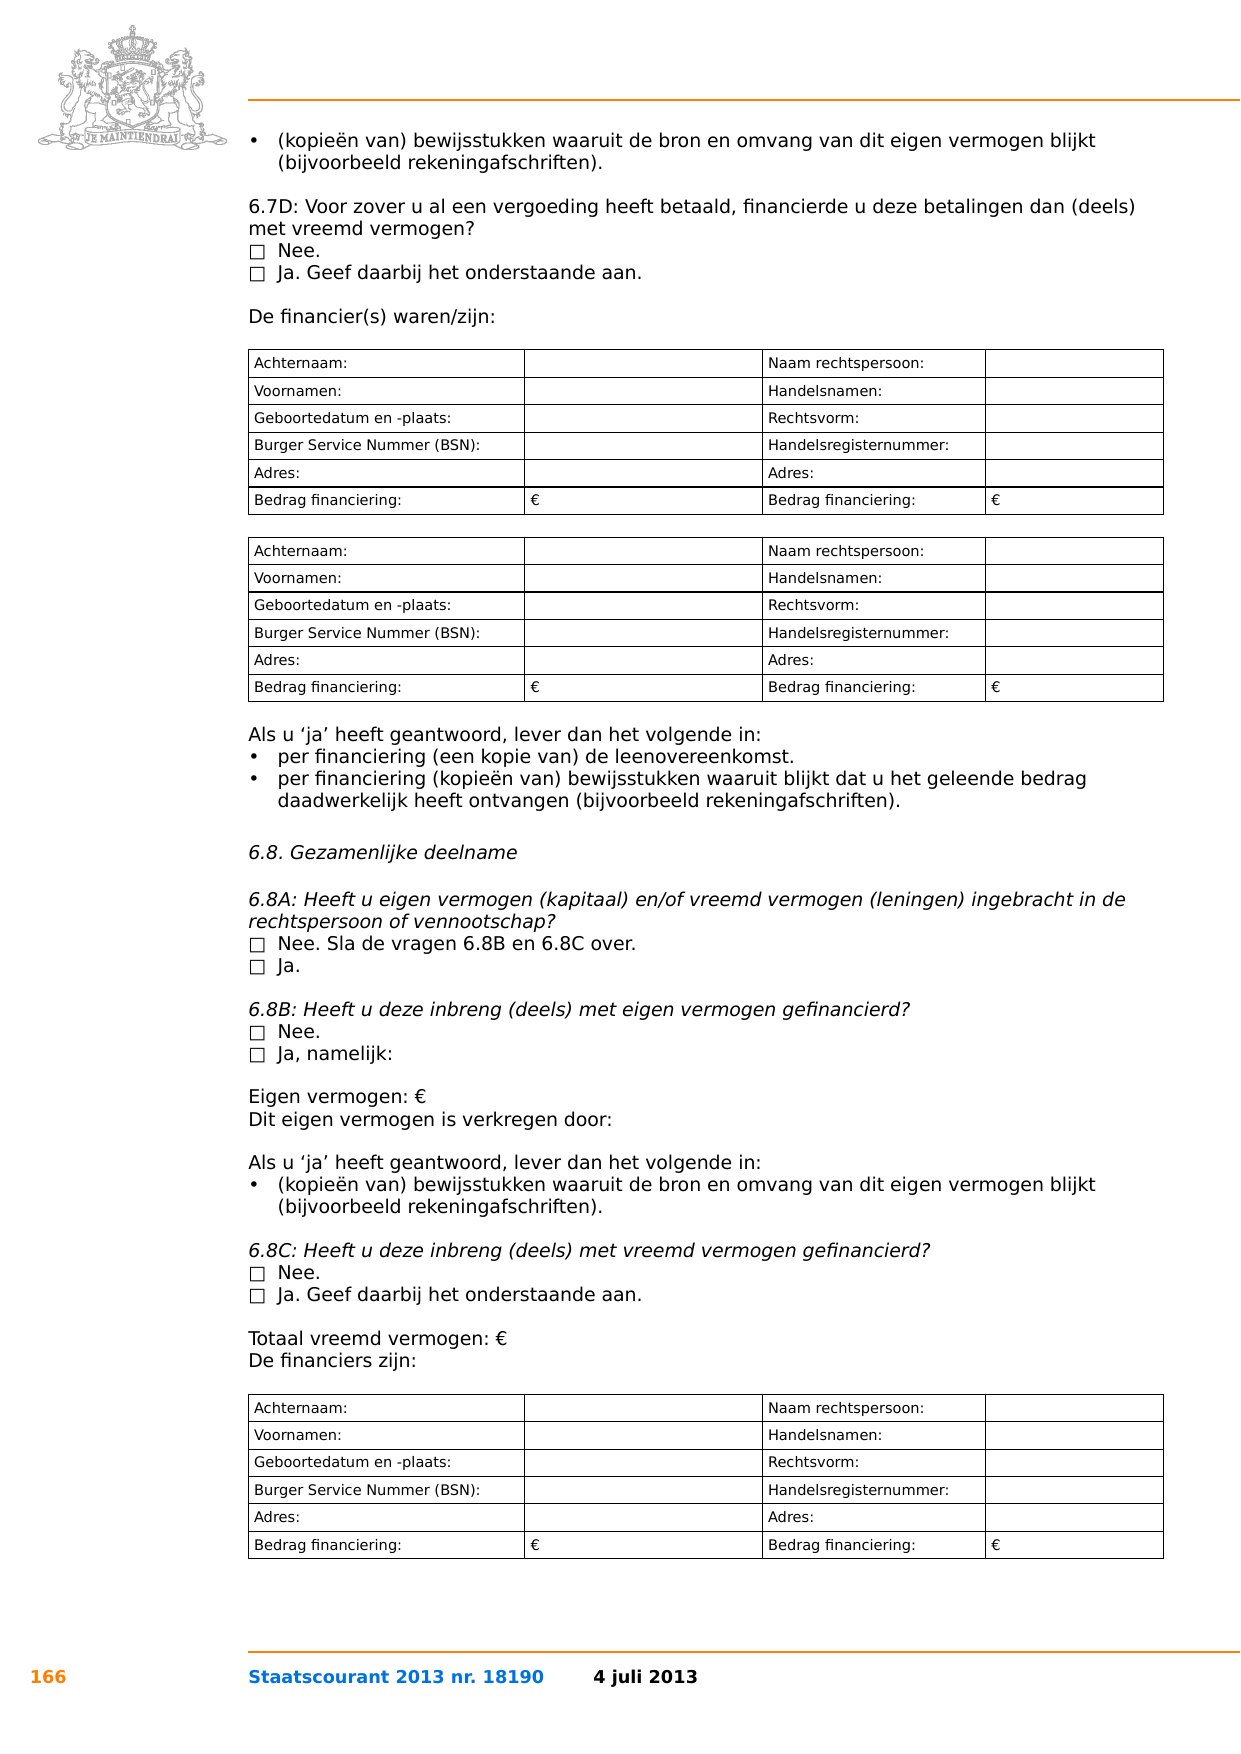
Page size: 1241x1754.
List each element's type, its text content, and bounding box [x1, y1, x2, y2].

table_cell [986, 593, 1163, 619]
table_cell Geboortedatum en -plaats: [249, 1450, 524, 1476]
table_header Naam rechtspersoon: [763, 1395, 985, 1421]
table_cell [986, 433, 1163, 459]
text • per financiering (een kopie van) de leenovereenkomst. [248, 746, 1163, 768]
text □ Ja. Geef daarbij het onderstaande aan. [248, 1284, 1163, 1306]
text • (kopieën van) bewijsstukken waaruit de bron en omvang van dit eigen vermogen blijkt (bijvoorbeeld rekeningafschriften). [248, 130, 1163, 174]
table_cell € [525, 1532, 762, 1558]
text • (kopieën van) bewijsstukken waaruit de bron en omvang van dit eigen vermogen blijkt (bijvoorbeeld rekeningafschriften). [248, 1174, 1163, 1218]
table_cell [986, 1422, 1163, 1448]
text Als u ‘ja’ heeft geantwoord, lever dan het volgende in: [248, 724, 1163, 746]
table_cell Voornamen: [249, 378, 524, 404]
table_cell Handelsregisternummer: [763, 620, 985, 646]
text Eigen vermogen: € [248, 1086, 1163, 1108]
table_cell Rechtsvorm: [763, 1450, 985, 1476]
picture [38, 25, 227, 150]
table_cell Adres: [763, 647, 985, 674]
table_cell [986, 1477, 1163, 1503]
table_header Achternaam: [249, 350, 524, 377]
table_cell [525, 565, 762, 591]
table_header [986, 350, 1163, 377]
table_cell € [525, 675, 762, 701]
text □ Ja. Geef daarbij het onderstaande aan. [248, 262, 1163, 284]
subtitle 6.8. Gezamenlijke deelname [248, 842, 1163, 864]
text De financiers zijn: [248, 1350, 1163, 1372]
table_cell [986, 647, 1163, 674]
table_cell € [986, 488, 1163, 514]
table_header [986, 538, 1163, 564]
table_cell [525, 1477, 762, 1503]
table_cell Handelsnamen: [763, 1422, 985, 1448]
text □ Nee. Sla de vragen 6.8B en 6.8C over. [248, 933, 1163, 955]
table_header Achternaam: [249, 538, 524, 564]
text □ Ja, namelijk: [248, 1043, 1163, 1064]
table_cell € [986, 675, 1163, 701]
table_header [525, 538, 762, 564]
table_cell € [986, 1532, 1163, 1558]
subtitle 6.8B: Heeft u deze inbreng (deels) met eigen vermogen gefinancierd? [248, 999, 1163, 1021]
table_cell [986, 1504, 1163, 1531]
table_cell [986, 1450, 1163, 1476]
table_cell Adres: [249, 647, 524, 674]
table_cell [525, 433, 762, 459]
table_cell Geboortedatum en -plaats: [249, 405, 524, 432]
table_cell [525, 460, 762, 486]
table_cell Burger Service Nummer (BSN): [249, 433, 524, 459]
table_cell Adres: [763, 1504, 985, 1531]
table_cell Burger Service Nummer (BSN): [249, 620, 524, 646]
table_cell Adres: [249, 1504, 524, 1531]
text □ Nee. [248, 240, 1163, 262]
table_cell [986, 460, 1163, 486]
table_cell [525, 593, 762, 619]
table_cell [525, 647, 762, 674]
table_cell Voornamen: [249, 1422, 524, 1448]
table_header [986, 1395, 1163, 1421]
table_cell Geboortedatum en -plaats: [249, 593, 524, 619]
table_cell Adres: [763, 460, 985, 486]
table_cell [525, 405, 762, 432]
table_cell Voornamen: [249, 565, 524, 591]
table_header Naam rechtspersoon: [763, 350, 985, 377]
table_cell Bedrag financiering: [763, 488, 985, 514]
subtitle 6.8A: Heeft u eigen vermogen (kapitaal) en/of vreemd vermogen (leningen) ingebracht in de rechtspersoon of vennootschap? [248, 889, 1163, 933]
table_header Naam rechtspersoon: [763, 538, 985, 564]
subtitle 6.8C: Heeft u deze inbreng (deels) met vreemd vermogen gefinancierd? [248, 1240, 1163, 1262]
table_cell [986, 378, 1163, 404]
table_cell Bedrag financiering: [249, 488, 524, 514]
table_cell Burger Service Nummer (BSN): [249, 1477, 524, 1503]
table_cell [986, 565, 1163, 591]
table_header Achternaam: [249, 1395, 524, 1421]
table_cell Bedrag financiering: [763, 675, 985, 701]
table_cell [525, 1504, 762, 1531]
text Totaal vreemd vermogen: € [248, 1328, 1163, 1350]
table_cell Handelsnamen: [763, 565, 985, 591]
text De financier(s) waren/zijn: [248, 306, 1163, 327]
table_cell € [525, 488, 762, 514]
table_cell Rechtsvorm: [763, 593, 985, 619]
table_header [525, 350, 762, 377]
table_cell Handelsnamen: [763, 378, 985, 404]
table_cell [525, 1422, 762, 1448]
table_cell Bedrag financiering: [249, 675, 524, 701]
table_cell Rechtsvorm: [763, 405, 985, 432]
table_cell Bedrag financiering: [763, 1532, 985, 1558]
table_cell Adres: [249, 460, 524, 486]
table_cell [525, 378, 762, 404]
table_cell Bedrag financiering: [249, 1532, 524, 1558]
text □ Nee. [248, 1021, 1163, 1043]
table_header [525, 1395, 762, 1421]
text 6.7D: Voor zover u al een vergoeding heeft betaald, financierde u deze betalingen dan (deels) met vreemd vermogen? [248, 196, 1163, 240]
text □ Ja. [248, 955, 1163, 977]
table_cell Handelsregisternummer: [763, 433, 985, 459]
text □ Nee. [248, 1262, 1163, 1284]
table_cell [525, 1450, 762, 1476]
table_cell [986, 405, 1163, 432]
text • per financiering (kopieën van) bewijsstukken waaruit blijkt dat u het geleende bedrag daadwerkelijk heeft ontvangen (bijvoorbeeld rekeningafschriften). [248, 768, 1163, 812]
text Als u ‘ja’ heeft geantwoord, lever dan het volgende in: [248, 1152, 1163, 1174]
table_cell [986, 620, 1163, 646]
text Dit eigen vermogen is verkregen door: [248, 1108, 1163, 1130]
table_cell [525, 620, 762, 646]
table_cell Handelsregisternummer: [763, 1477, 985, 1503]
